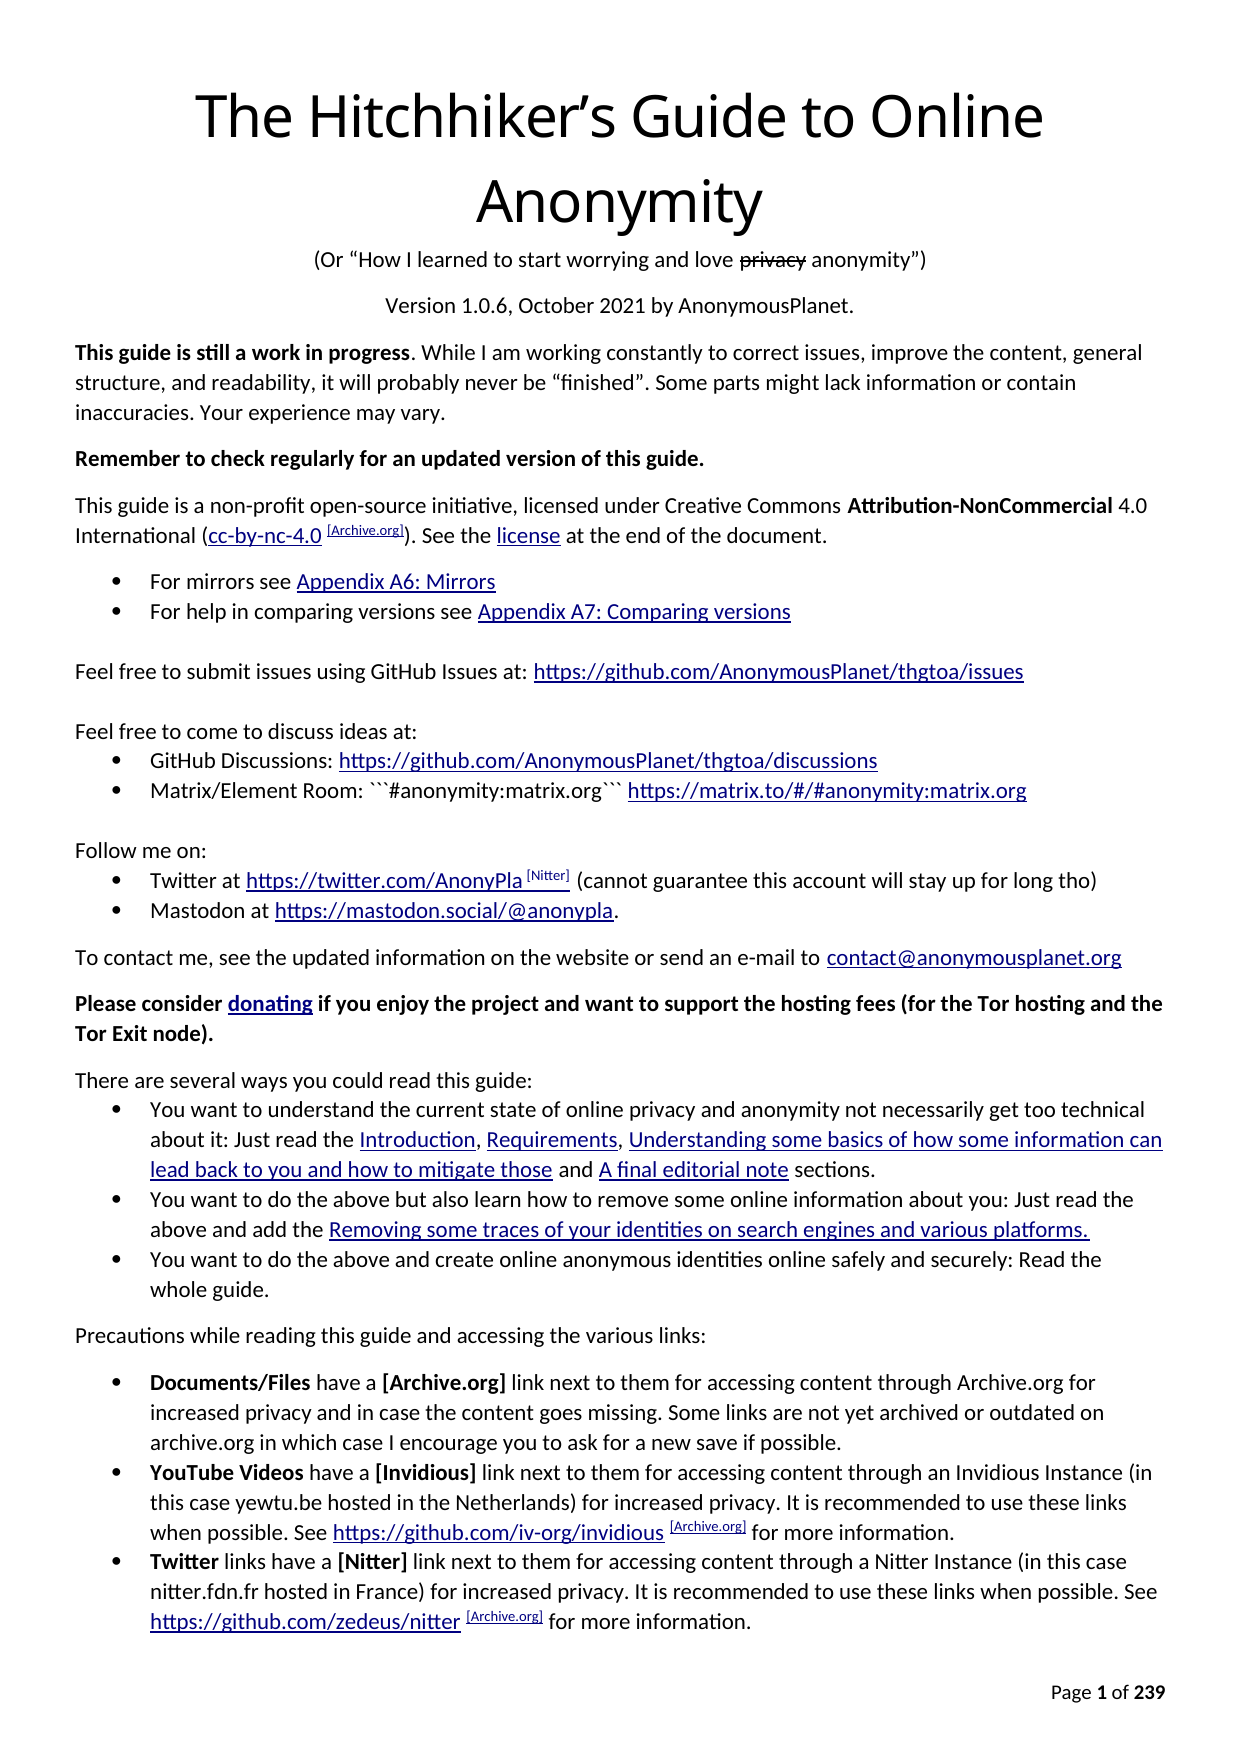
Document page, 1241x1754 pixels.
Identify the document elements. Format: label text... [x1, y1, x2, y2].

text Feel free to come to discuss ideas at: [75, 717, 1165, 745]
list GitHub Discussions: https://github.com/AnonymousPlanet/thgtoa/discussions [112, 747, 1165, 775]
list Mastodon at https://mastodon.social/@anonypla. [112, 896, 1165, 924]
list For mirrors see Appendix A6: Mirrors [112, 567, 1165, 595]
list You want to understand the current state of online privacy and anonymity not necessarily get too technical about it: Just read the Introduction, Requirements, Understanding some basics of how some information can lead back to you and how to mitigate those and A final editorial note sections. [112, 1096, 1165, 1183]
text To contact me, see the updated information on the website or send an e-mail to contact@anonymousplanet.org [75, 943, 1165, 971]
text Follow me on: [75, 836, 1165, 864]
text This guide is a non-profit open-source initiative, licensed under Creative Commons Attribution-NonCommercial 4.0 International (cc-by-nc-4.0 [Archive.org]). See the license at the end of the document. [75, 491, 1165, 549]
text This guide is still a work in progress. While I am working constantly to correct issues, improve the content, general structure, and readability, it will probably never be “finished”. Some parts might lack information or contain inaccuracies. Your experience may vary. [75, 338, 1165, 426]
list For help in comparing versions see Appendix A7: Comparing versions [112, 597, 1165, 625]
text Feel free to submit issues using GitHub Issues at: https://github.com/AnonymousPlanet/thgtoa/issues [75, 657, 1165, 685]
text There are several ways you could read this guide: [75, 1066, 1165, 1094]
list You want to do the above but also learn how to remove some online information about you: Just read the above and add the Removing some traces of your identities on search engines and various platforms. [112, 1185, 1165, 1243]
text Precautions while reading this guide and accessing the various links: [75, 1322, 1165, 1349]
text (Or “How I learned to start worrying and love privacy anonymity”) [75, 245, 1165, 273]
title The Hitchhiker’s Guide to Online Anonymity [75, 75, 1165, 239]
list Documents/Files have a [Archive.org] link next to them for accessing content through Archive.org for increased privacy and in case the content goes missing. Some links are not yet archived or outdated on archive.org in which case I encourage you to ask for a new save if possible. [112, 1368, 1165, 1456]
list You want to do the above and create online anonymous identities online safely and securely: Read the whole guide. [112, 1245, 1165, 1303]
list YouTube Videos have a [Invidious] link next to them for accessing content through an Invidious Instance (in this case yewtu.be hosted in the Netherlands) for increased privacy. It is recommended to use these links when possible. See https://github.com/iv-org/invidious [Archive.org] for more information. [112, 1458, 1165, 1546]
list Twitter at https://twitter.com/AnonyPla [Nitter] (cannot guarantee this account will stay up for long tho) [112, 866, 1165, 894]
text Version 1.0.6, October 2021 by AnonymousPlanet. [75, 291, 1165, 319]
text Remember to check regularly for an updated version of this guide. [75, 444, 1165, 472]
list Twitter links have a [Nitter] link next to them for accessing content through a Nitter Instance (in this case nitter.fdn.fr hosted in France) for increased privacy. It is recommended to use these links when possible. See https://github.com/zedeus/nitter [Archive.org] for more information. [112, 1547, 1165, 1635]
text Please consider donating if you enjoy the project and want to support the hosting fees (for the Tor hosting and the Tor Exit node). [75, 989, 1165, 1047]
list Matrix/Element Room: ```#anonymity:matrix.org``` https://matrix.to/#/#anonymity:matrix.org [112, 777, 1165, 804]
